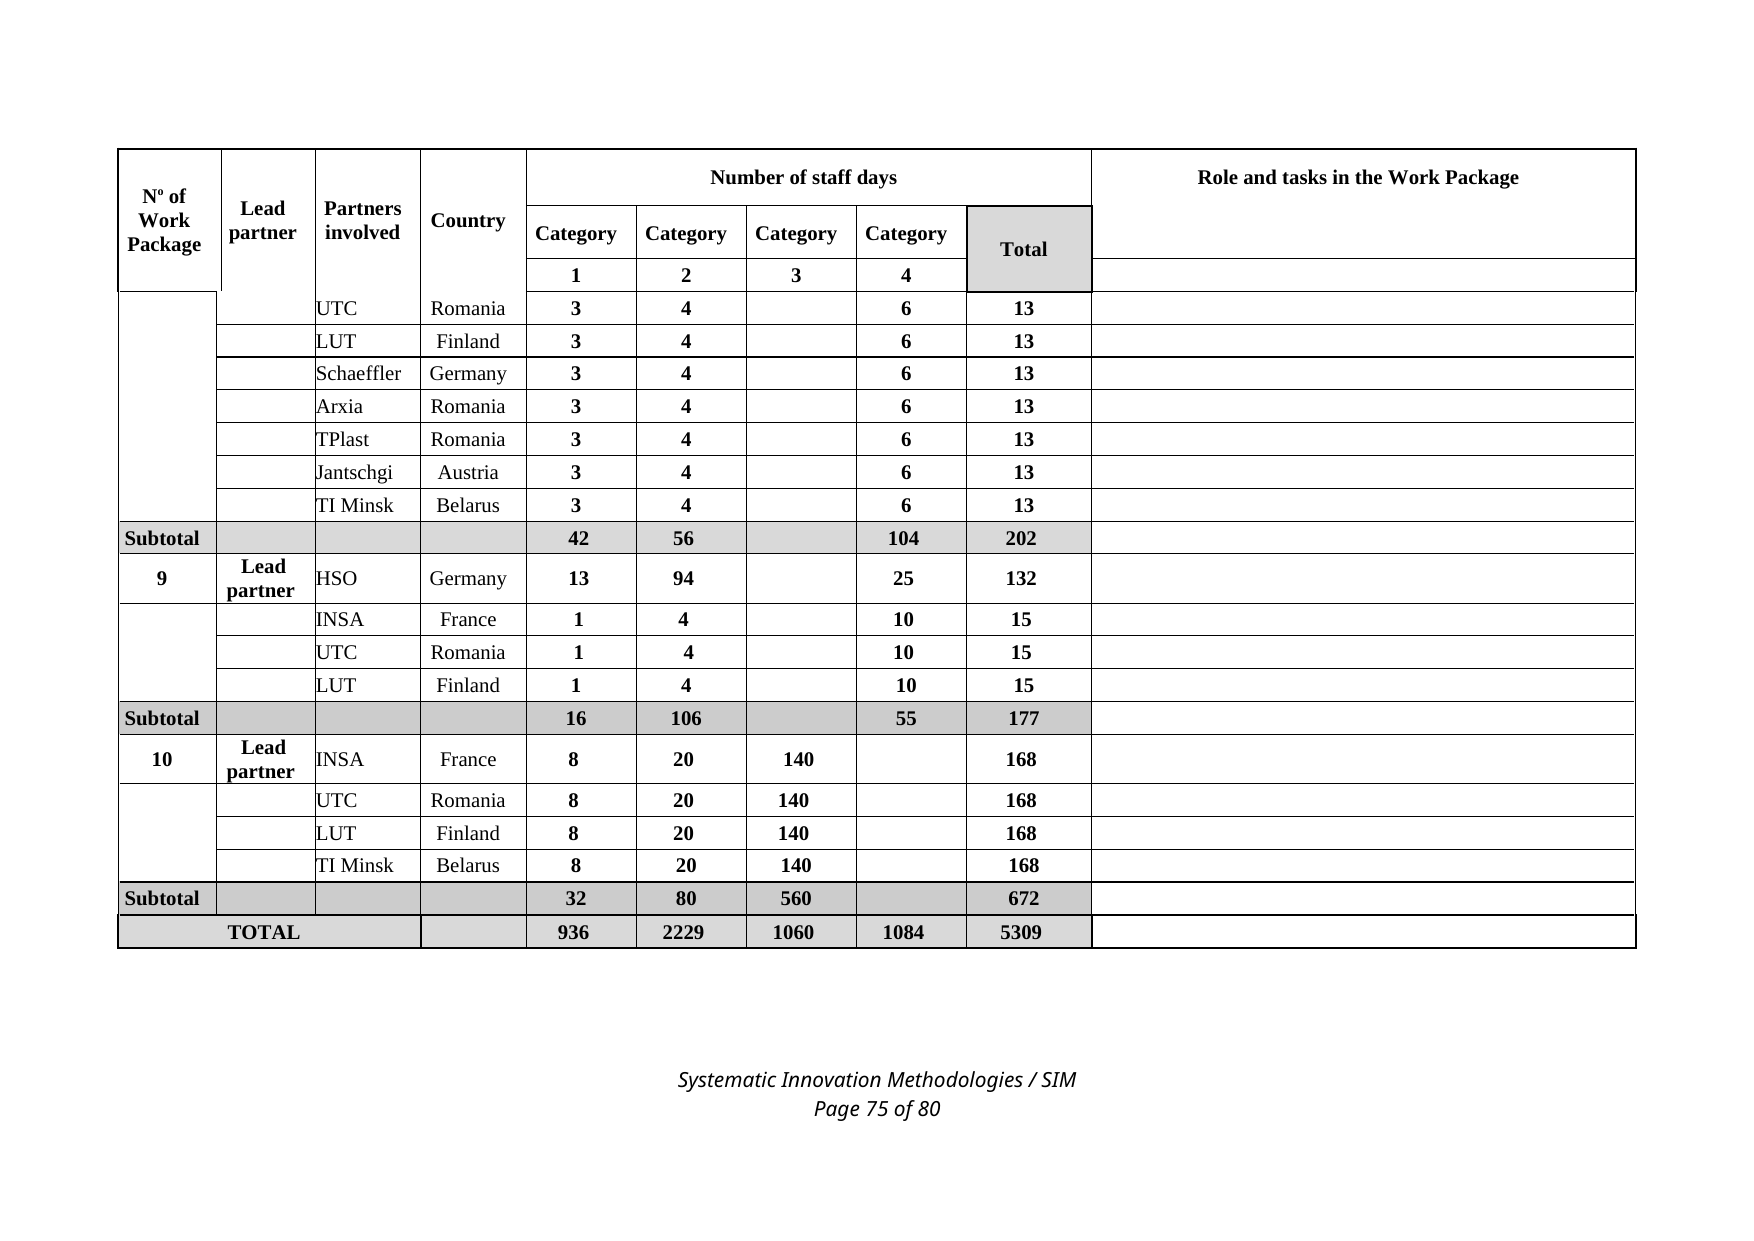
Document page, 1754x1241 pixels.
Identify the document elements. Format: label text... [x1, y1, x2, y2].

table_cell Category [527, 206, 636, 258]
table_cell 106 [637, 702, 746, 734]
table_cell 168 [967, 784, 1091, 816]
table_cell 6 [857, 325, 966, 356]
table_cell 6 [857, 358, 966, 389]
table_cell 20 [637, 850, 746, 881]
table_cell [857, 784, 966, 816]
table_cell 3 [527, 390, 636, 422]
table_cell 10 [857, 636, 966, 668]
table_cell 140 [747, 817, 856, 848]
table_cell 3 [747, 259, 856, 291]
table_cell UTC [316, 291, 420, 324]
table_cell [747, 702, 856, 734]
table_cell 4 [857, 259, 966, 291]
table_cell LUT [316, 669, 420, 701]
table_header Partners involved [316, 150, 420, 291]
table_cell [1092, 553, 1635, 602]
table_cell 1 [527, 604, 636, 635]
table_cell [1092, 521, 1635, 553]
table_cell [217, 456, 315, 488]
table_cell Lead partner [217, 554, 315, 602]
table_cell [1093, 259, 1635, 291]
table_cell 8 [527, 817, 636, 848]
table_cell 4 [637, 423, 746, 455]
table_cell [747, 669, 856, 701]
table_cell 168 [967, 817, 1091, 848]
table_cell 20 [637, 784, 746, 816]
table_cell [1092, 356, 1635, 389]
table_cell 8 [527, 784, 636, 816]
table_cell [1092, 783, 1635, 816]
table_cell [217, 817, 315, 848]
table_cell [1092, 635, 1635, 668]
table_cell 168 [967, 735, 1091, 783]
table_cell [747, 604, 856, 635]
table_cell Category [747, 206, 856, 258]
table_cell TOTAL [119, 915, 420, 947]
table_cell Lead partner [217, 735, 315, 783]
table_cell 4 [637, 636, 746, 668]
table_cell 202 [967, 522, 1091, 553]
table_cell TI Minsk [316, 850, 420, 881]
table_cell 177 [967, 702, 1091, 734]
table_cell Subtotal [119, 882, 216, 914]
table_cell HSO [316, 554, 420, 602]
table_cell [1092, 668, 1635, 701]
table_cell UTC [316, 784, 420, 816]
table_cell Subtotal [119, 522, 216, 553]
table_cell 140 [747, 735, 856, 783]
table_cell 4 [637, 292, 746, 324]
table_cell 140 [747, 784, 856, 816]
table_cell 13 [967, 325, 1091, 356]
table_cell Arxia [316, 390, 420, 422]
table_cell 13 [967, 293, 1091, 324]
table_cell 4 [637, 390, 746, 422]
table_cell Romania [421, 291, 526, 324]
table_cell Romania [421, 636, 526, 668]
table_cell 3 [527, 325, 636, 356]
table_cell 56 [637, 522, 746, 553]
table_cell [217, 883, 315, 914]
table_cell 1 [527, 669, 636, 701]
table_cell [857, 850, 966, 881]
table_cell 672 [967, 883, 1091, 914]
table_cell Belarus [421, 489, 526, 521]
table_cell [217, 325, 315, 356]
table_cell [1092, 291, 1635, 324]
table_cell [217, 784, 315, 816]
table_cell 13 [967, 358, 1091, 389]
table_cell 13 [527, 554, 636, 602]
table_cell [119, 292, 216, 521]
table_cell 80 [637, 883, 746, 914]
table_cell [747, 489, 856, 521]
table_cell LUT [316, 817, 420, 848]
table_cell Austria [421, 456, 526, 488]
table_cell [747, 358, 856, 389]
table_cell [1092, 701, 1635, 734]
table_cell [119, 604, 216, 701]
table_cell 4 [637, 604, 746, 635]
table_header No of Work Package [119, 150, 221, 291]
table_cell 936 [527, 916, 636, 947]
table_cell 8 [527, 850, 636, 881]
table_cell France [421, 604, 526, 635]
table_cell [857, 883, 966, 914]
table_cell [1093, 205, 1635, 258]
table_cell 104 [857, 522, 966, 553]
table_cell Jantschgi [316, 456, 420, 488]
table_cell 10 [857, 669, 966, 701]
table_cell 560 [747, 883, 856, 914]
table_cell [1092, 603, 1635, 635]
table_cell Finland [421, 817, 526, 848]
table_cell 10 [119, 735, 216, 783]
table_cell [217, 522, 315, 553]
table_cell Finland [421, 325, 526, 356]
table_cell [747, 292, 856, 324]
table_cell [316, 522, 420, 553]
table_cell 4 [637, 669, 746, 701]
table_cell [747, 636, 856, 668]
table_cell 3 [527, 292, 636, 324]
table_cell 2 [637, 259, 746, 291]
table_cell 10 [857, 604, 966, 635]
table_header Role and tasks in the Work Package [1092, 150, 1635, 205]
table_cell Category [637, 206, 746, 258]
table_cell 13 [967, 423, 1091, 455]
table_cell [316, 883, 420, 914]
table_cell Belarus [421, 850, 526, 881]
table_cell 3 [527, 423, 636, 455]
table_cell [747, 325, 856, 356]
table_cell 13 [967, 489, 1091, 521]
table_cell Germany [421, 554, 526, 602]
table_cell 94 [637, 554, 746, 602]
table_cell Romania [421, 423, 526, 455]
table_cell 4 [637, 325, 746, 356]
table_cell [1093, 914, 1635, 947]
table_cell UTC [316, 636, 420, 668]
table_cell Romania [421, 390, 526, 422]
table_cell [857, 735, 966, 783]
table_cell 1060 [747, 916, 856, 947]
table_cell 132 [967, 554, 1091, 602]
table_cell 13 [967, 390, 1091, 422]
table_cell [217, 702, 315, 734]
table_header Country [421, 150, 526, 291]
table_cell 20 [637, 817, 746, 848]
table_cell [857, 817, 966, 848]
table_cell [421, 883, 526, 914]
table_cell 4 [637, 489, 746, 521]
table_cell Romania [421, 784, 526, 816]
table_cell [1092, 816, 1635, 848]
table_cell [217, 604, 315, 635]
table_cell 25 [857, 554, 966, 602]
table_cell [747, 554, 856, 602]
table_cell 168 [967, 850, 1091, 881]
table_cell INSA [316, 735, 420, 783]
table_cell INSA [316, 604, 420, 635]
table_cell 6 [857, 489, 966, 521]
table_cell 6 [857, 292, 966, 324]
table_cell [1092, 881, 1635, 914]
table_cell 32 [527, 883, 636, 914]
table_cell [421, 702, 526, 734]
table_cell [217, 636, 315, 668]
table_cell LUT [316, 325, 420, 356]
table_cell 140 [747, 850, 856, 881]
table_cell 4 [637, 456, 746, 488]
table_cell [1092, 389, 1635, 422]
table_cell 16 [527, 702, 636, 734]
table_header Lead partner [222, 150, 315, 291]
table_cell TPlast [316, 423, 420, 455]
table_cell 13 [967, 456, 1091, 488]
table_cell [316, 702, 420, 734]
table_cell 55 [857, 702, 966, 734]
table_cell [1092, 849, 1635, 881]
table_cell 42 [527, 522, 636, 553]
table_cell 9 [119, 554, 216, 602]
table_cell [747, 390, 856, 422]
table_cell [1092, 488, 1635, 521]
table_cell 5309 [967, 916, 1091, 947]
table_cell 1 [527, 636, 636, 668]
table_cell 2229 [637, 916, 746, 947]
table_cell [747, 423, 856, 455]
table_cell 15 [967, 669, 1091, 701]
table_cell [217, 291, 315, 324]
table_cell [217, 390, 315, 422]
table_cell [747, 522, 856, 553]
table_cell 8 [527, 735, 636, 783]
table_cell [1092, 455, 1635, 488]
table_cell 1084 [857, 916, 966, 947]
table_cell 15 [967, 604, 1091, 635]
table_cell 6 [857, 456, 966, 488]
table_cell [217, 358, 315, 389]
table_cell France [421, 735, 526, 783]
table_cell [747, 456, 856, 488]
table_cell [1092, 324, 1635, 356]
table_cell 3 [527, 358, 636, 389]
table_cell [1092, 734, 1635, 783]
table_cell [217, 669, 315, 701]
table_cell 20 [637, 735, 746, 783]
table_cell Germany [421, 358, 526, 389]
table_cell 6 [857, 423, 966, 455]
table_cell [217, 489, 315, 521]
table_cell 6 [857, 390, 966, 422]
table_cell 1 [527, 259, 636, 291]
table_cell Category [857, 206, 966, 258]
table_cell 3 [527, 456, 636, 488]
table_cell [217, 850, 315, 881]
table_cell 15 [967, 636, 1091, 668]
table_header Number of staff days [527, 150, 1091, 205]
table_cell [217, 423, 315, 455]
table_cell [1092, 422, 1635, 455]
table_cell Schaeffler [316, 358, 420, 389]
table_cell Finland [421, 669, 526, 701]
table_cell [422, 916, 526, 947]
table_cell TI Minsk [316, 489, 420, 521]
table_cell [421, 522, 526, 553]
table_cell Total [968, 207, 1091, 291]
table_cell 3 [527, 489, 636, 521]
table_cell [119, 784, 216, 881]
table_cell Subtotal [119, 702, 216, 734]
table_cell 4 [637, 358, 746, 389]
